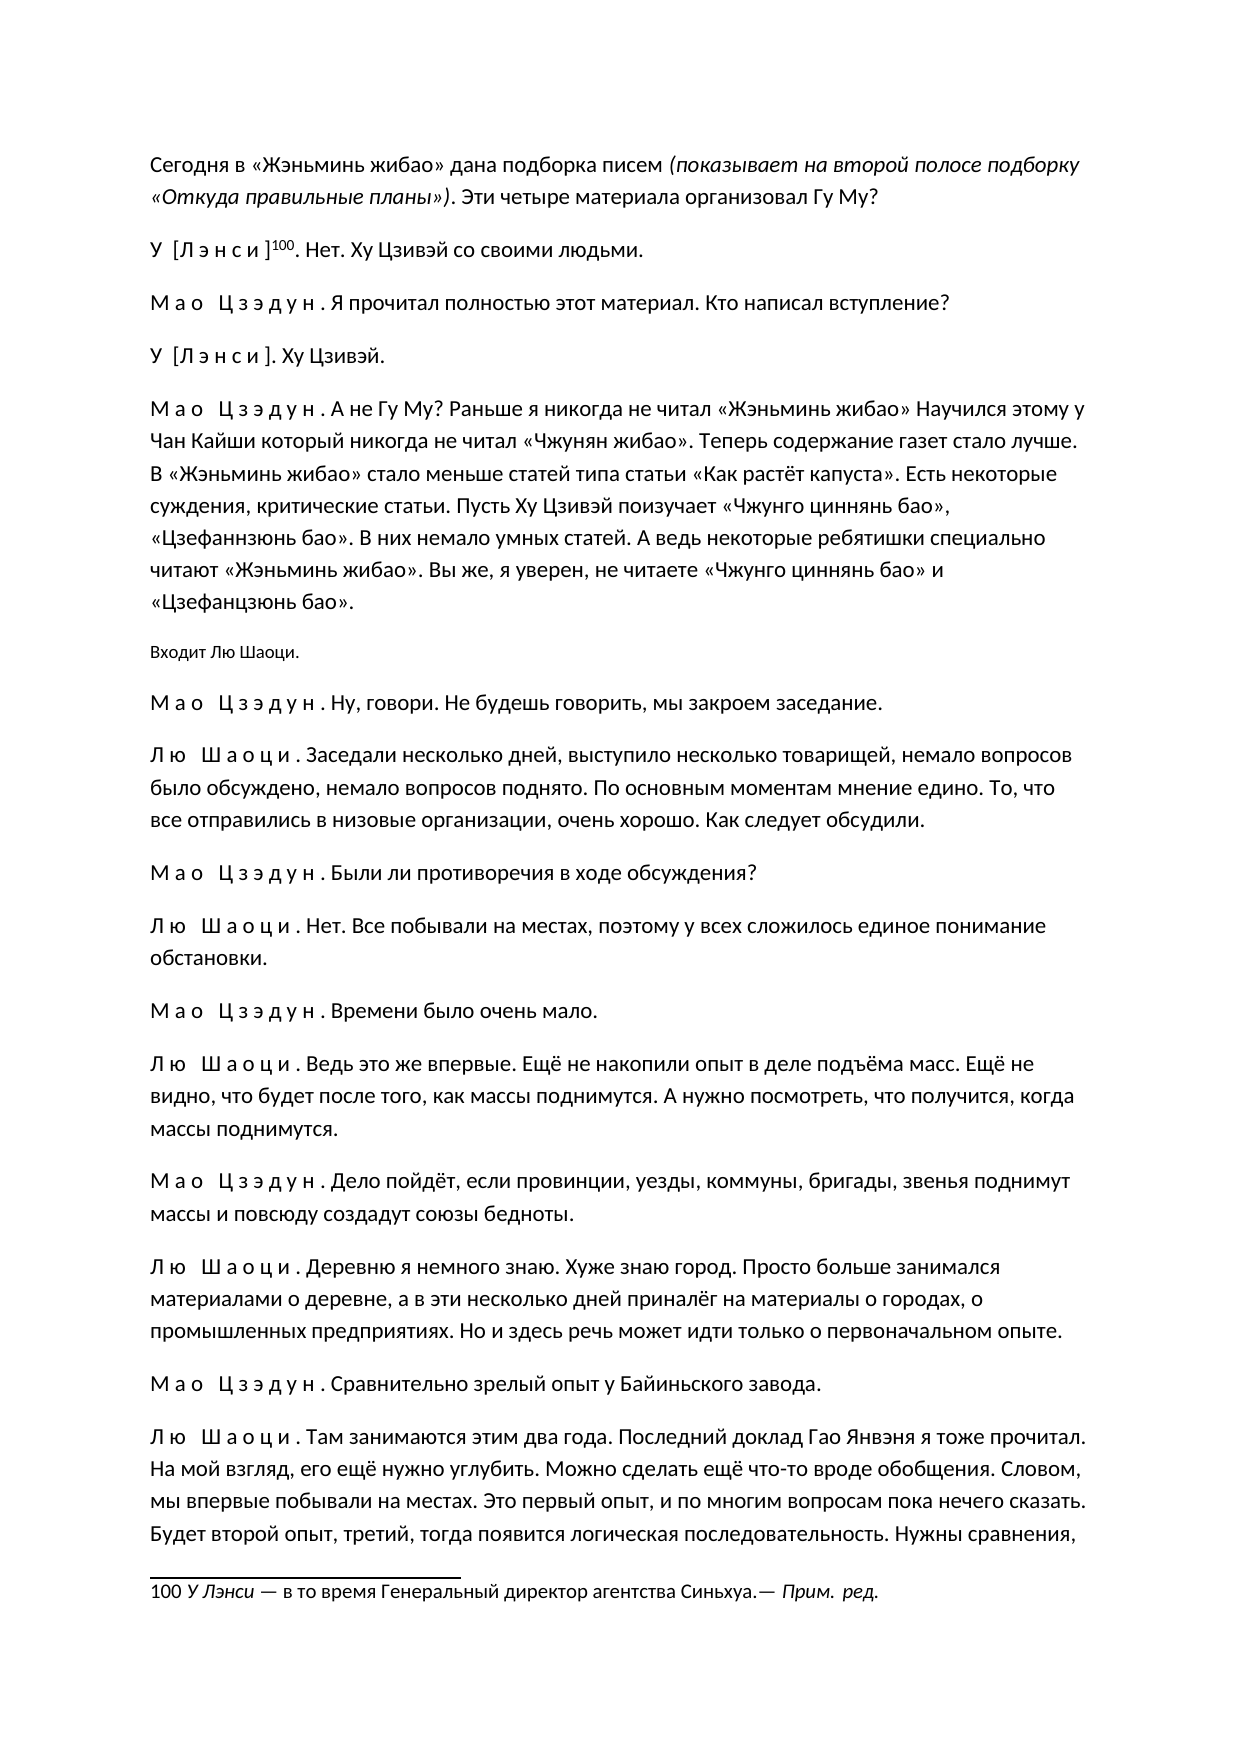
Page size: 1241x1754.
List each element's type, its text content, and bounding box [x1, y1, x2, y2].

text У [Лэнси]. Нет. Ху Цзивэй со своими людьми. [150, 235, 1091, 263]
text Мао Цзэдун. Времени было очень мало. [150, 996, 1091, 1024]
text Мао Цзэдун. Дело пойдёт, если провинции, уезды, коммуны, бригады, звенья поднимут массы и повсюду создадут союзы бедноты. [150, 1167, 1091, 1227]
text Лю Шаоци. Деревню я немного знаю. Хуже знаю город. Просто больше занимался материалами о деревне, а в эти несколько дней приналёг на материалы о городах, о промышленных предприятиях. Но и здесь речь может идти только о первоначальном опыте. [150, 1252, 1091, 1344]
text Мао Цзэдун. А не Гу Му? Раньше я никогда не читал «Жэньминь жибао» Научился этому у Чан Кайши который никогда не читал «Чжунян жибао». Теперь содержание газет стало лучше. В «Жэньминь жибао» стало меньше статей типа статьи «Как растёт капуста». Есть некоторые суждения, критические статьи. Пусть Ху Цзивэй поизучает «Чжунго циннянь бао», «Цзефаннзюнь бао». В них немало умных статей. А ведь некоторые ребятишки специально читают «Жэньминь жибао». Вы же, я уверен, не читаете «Чжунго циннянь бао» и «Цзефанцзюнь бао». [150, 394, 1091, 615]
text Лю Шаоци. Заседали несколько дней, выступило несколько товарищей, немало вопросов было обсуждено, немало вопросов поднято. По основным моментам мнение едино. То, что все отправились в низовые организации, очень хорошо. Как следует обсудили. [150, 741, 1091, 833]
text Мао Цзэдун. Я прочитал полностью этот материал. Кто написал вступление? [150, 288, 1091, 316]
text У [Лэнси]. Ху Цзивэй. [150, 341, 1091, 369]
text У Лэнси — в то время Генеральный директор агентства Синьхуа.— Прим. ред. [150, 1578, 1091, 1603]
text Мао Цзэдун. Были ли противоречия в ходе обсуждения? [150, 858, 1091, 886]
text Мао Цзэдун. Сравнительно зрелый опыт у Байиньского завода. [150, 1369, 1091, 1397]
text Лю Шаоци. Нет. Все побывали на местах, поэтому у всех сложилось единое понимание обстановки. [150, 911, 1091, 971]
text Лю Шаоци. Там занимаются этим два года. Последний доклад Гао Янвэня я тоже прочитал. На мой взгляд, его ещё нужно углубить. Можно сделать ещё что-то вроде обобщения. Словом, мы впервые побывали на местах. Это первый опыт, и по многим вопросам пока нечего сказать. Будет второй опыт, третий, тогда появится логическая последовательность. Нужны сравнения, [150, 1422, 1091, 1547]
text Сегодня в «Жэньминь жибао» дана подборка писем (показывает на второй полосе подборку «Откуда правильные планы»). Эти четыре материала организовал Гу Му? [150, 150, 1091, 210]
text Входит Лю Шаоци. [150, 640, 1091, 663]
text Лю Шаоци. Ведь это же впервые. Ещё не накопили опыт в деле подъёма масс. Ещё не видно, что будет после того, как массы поднимутся. А нужно посмотреть, что получится, когда массы поднимутся. [150, 1049, 1091, 1142]
text Мао Цзэдун. Ну, говори. Не будешь говорить, мы закроем заседание. [150, 688, 1091, 716]
